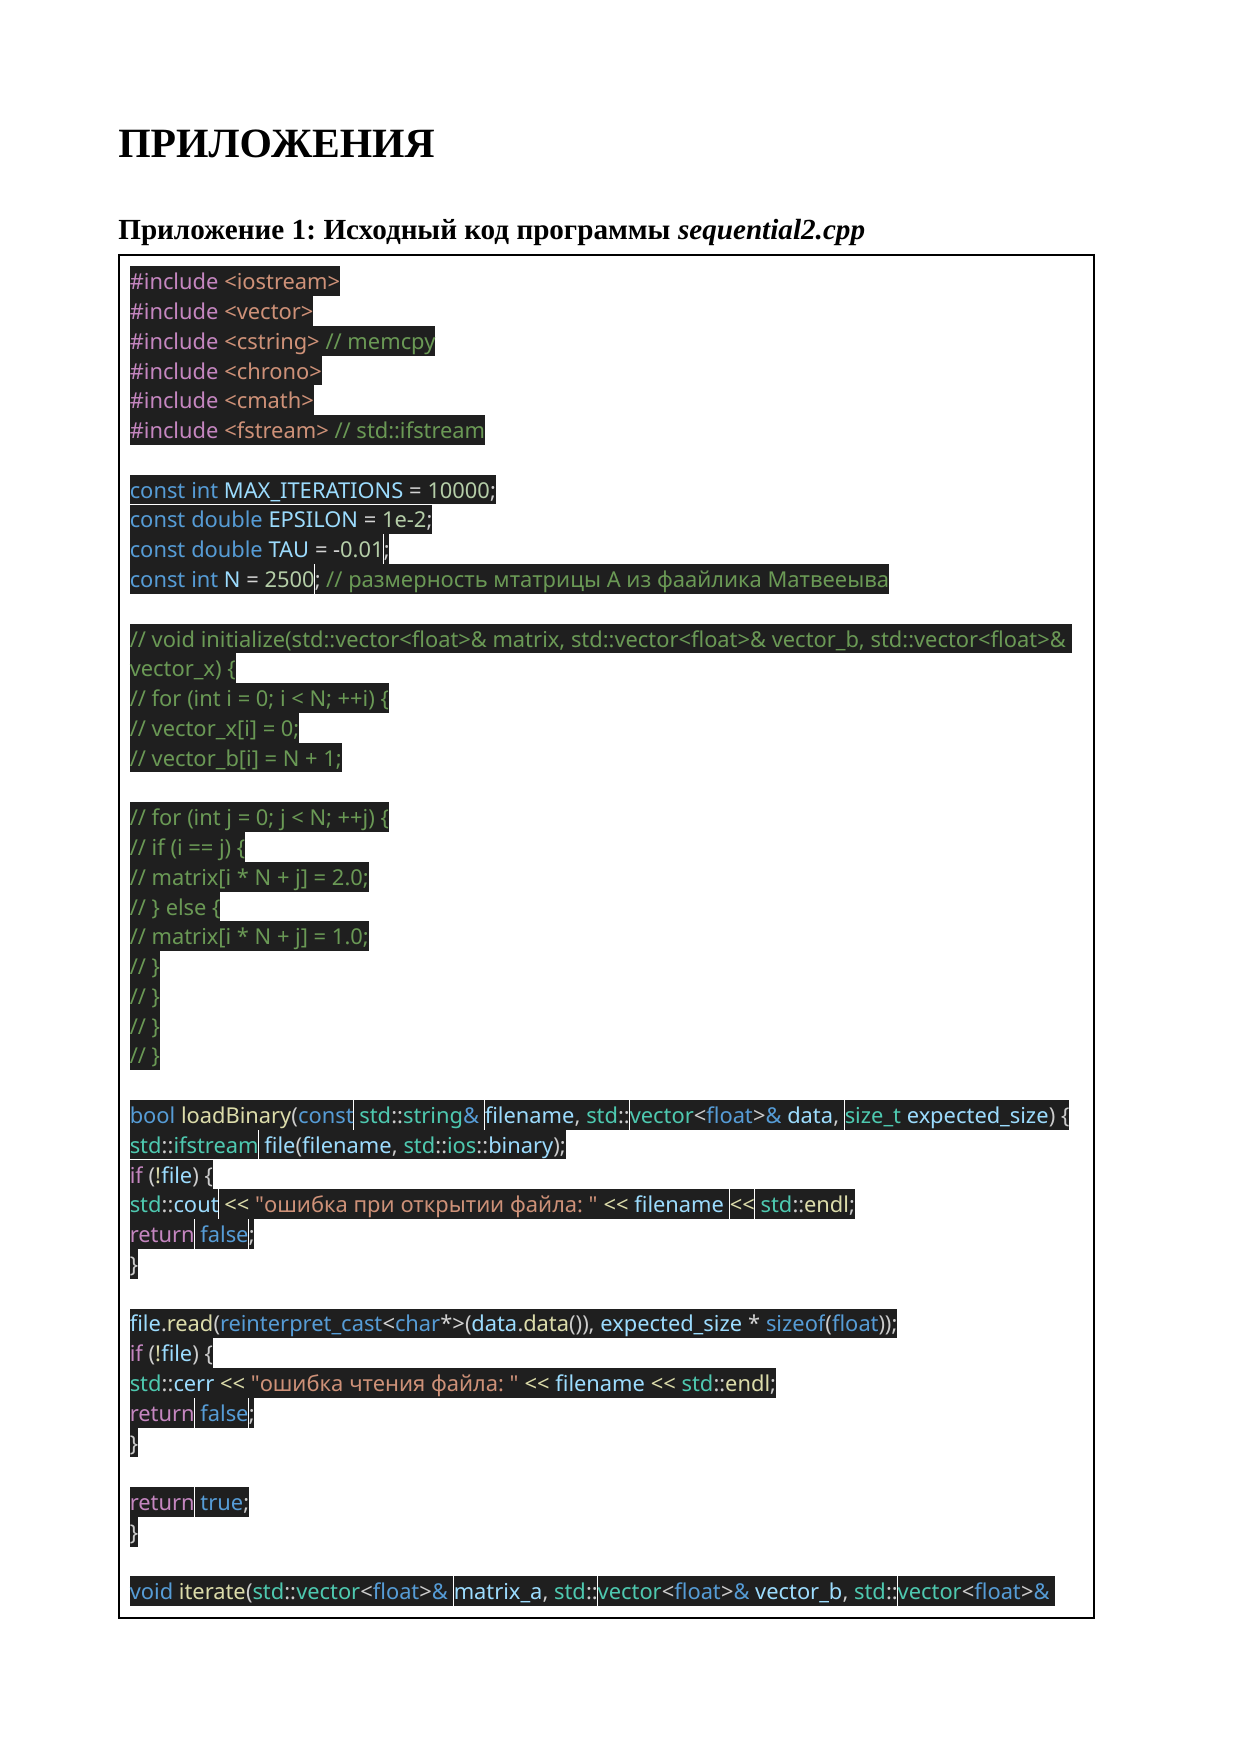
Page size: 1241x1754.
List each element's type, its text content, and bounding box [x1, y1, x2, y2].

subtitle ПРИЛОЖЕНИЯ [118, 118, 1122, 166]
subtitle Приложение 1: Исходный код программы sequential2.cpp [118, 212, 1122, 245]
table_header #include <iostream> #include <vector> #include <cstring> // memcpy #include <chrono> #include <cmath> #include <fstream> // std::ifstream const int MAX_ITERATIONS = 10000; const double EPSILON = 1e-2; const double TAU = -0.01; const int N = 2500; // размерность мтатрицы A из фаайлика Матвееыва // void initialize(std::vector<float>& matrix, std::vector<float>& vector_b, std::vector<float>& vector_x) { // for (int i = 0; i < N; ++i) { // vector_x[i] = 0; // vector_b[i] = N + 1; // for (int j = 0; j < N; ++j) { // if (i == j) { // matrix[i * N + j] = 2.0; // } else { // matrix[i * N + j] = 1.0; // } // } // } // } bool loadBinary(const std::string& filename, std::vector<float>& data, size_t expected_size) { std::ifstream file(filename, std::ios::binary); if (!file) { std::cout << "ошибка при открытии файла: " << filename << std::endl; return false; } file.read(reinterpret_cast<char*>(data.data()), expected_size * sizeof(float)); if (!file) { std::cerr << "ошибка чтения файла: " << filename << std::endl; return false; } return true; } void iterate(std::vector<float>& matrix_a, std::vector<float>& vector_b, std::vector<float>& [120, 256, 1093, 1617]
